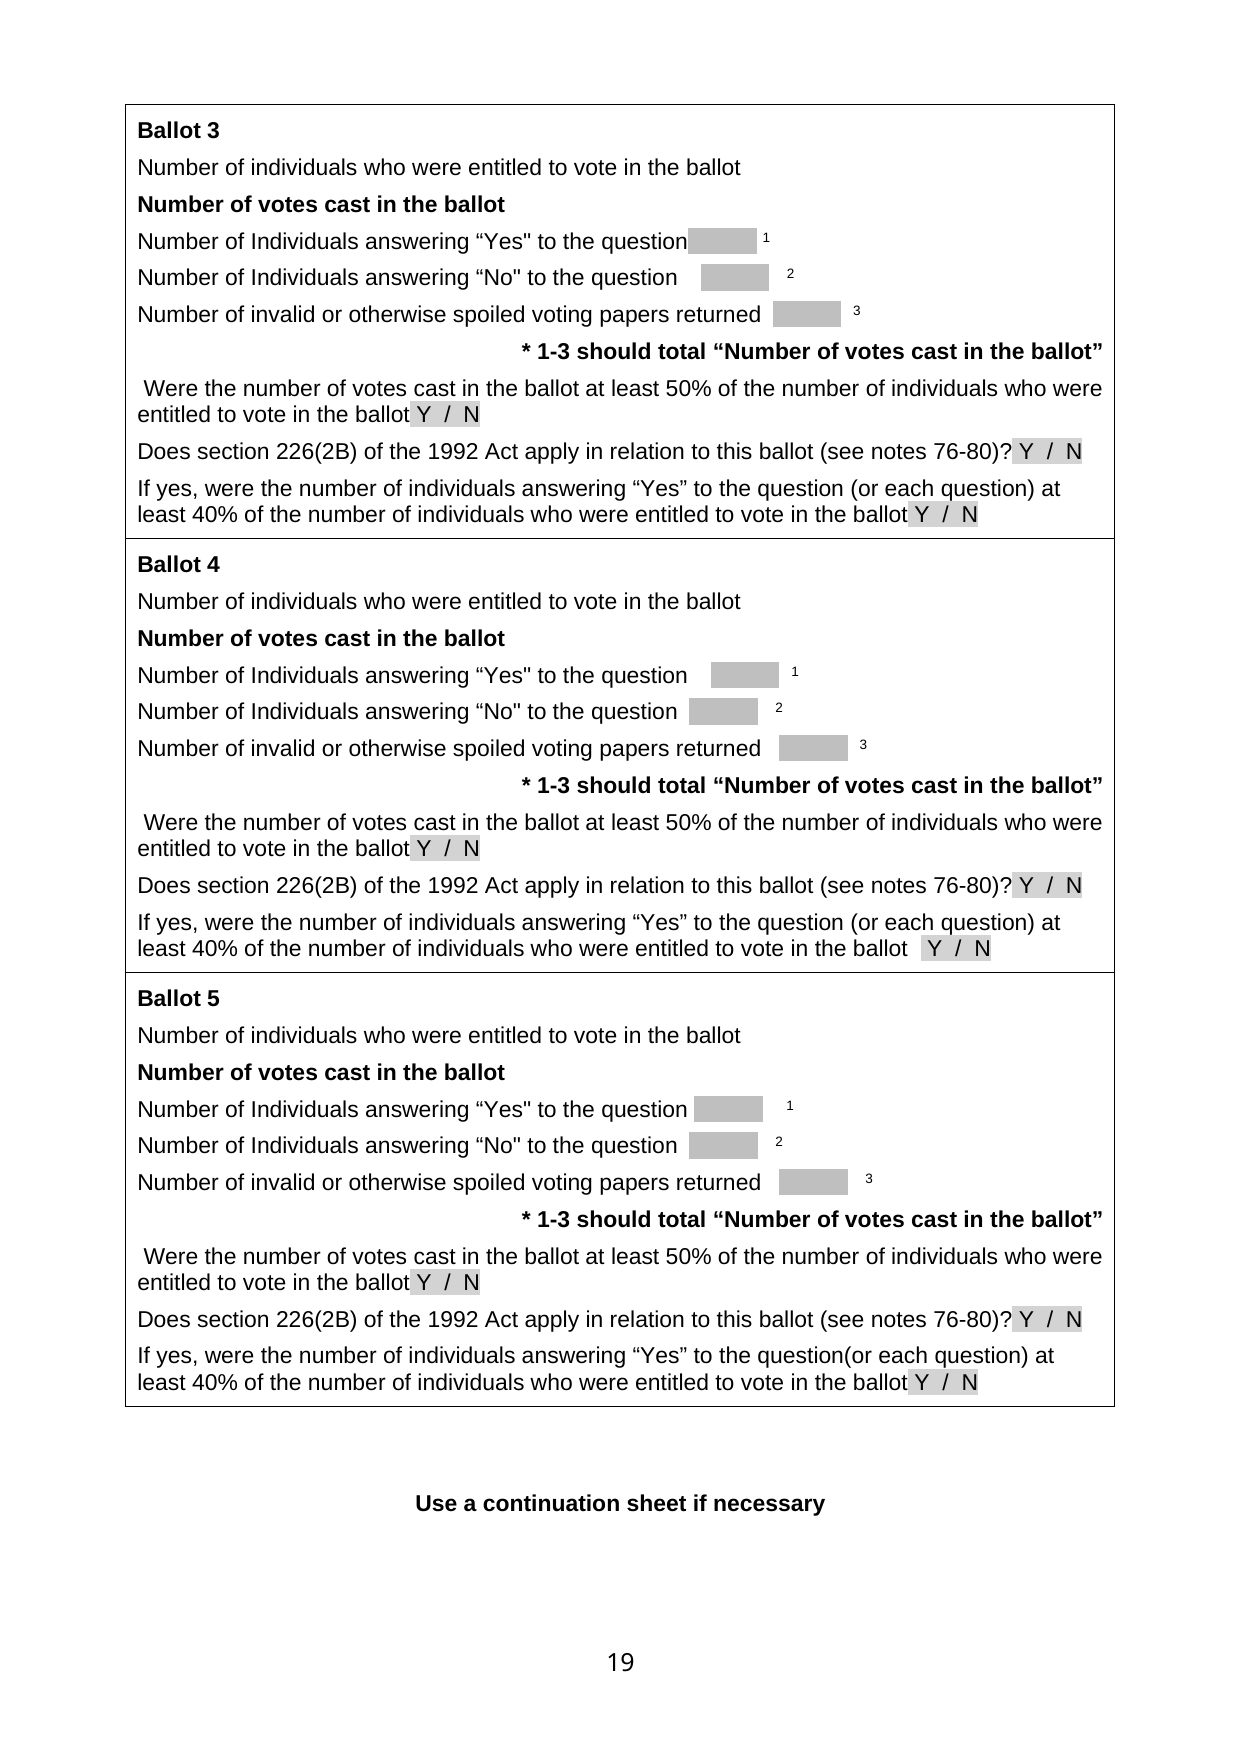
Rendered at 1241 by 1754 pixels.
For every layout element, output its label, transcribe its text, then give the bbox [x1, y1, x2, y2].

text Use a continuation sheet if necessary [75, 1490, 1166, 1516]
table_header Ballot 3 Number of individuals who were entitled to vote in the ballot Number of votes cast in the ballot Number of Individuals answering “Yes" to the question 1 Number of Individuals answering “No" to the question 2 Number of invalid or otherwise spoiled voting papers returned 3 * 1-3 should total “Number of votes cast in the ballot” Were the number of votes cast in the ballot at least 50% of the number of individuals who were entitled to vote in the ballot Y / N Does section 226(2B) of the 1992 Act apply in relation to this ballot (see notes 76-80)? Y / N If yes, were the number of individuals answering “Yes” to the question (or each question) at least 40% of the number of individuals who were entitled to vote in the ballot Y / N [126, 105, 1114, 538]
table_cell Ballot 5 Number of individuals who were entitled to vote in the ballot Number of votes cast in the ballot Number of Individuals answering “Yes" to the question 1 Number of Individuals answering “No" to the question 2 Number of invalid or otherwise spoiled voting papers returned 3 * 1-3 should total “Number of votes cast in the ballot” Were the number of votes cast in the ballot at least 50% of the number of individuals who were entitled to vote in the ballot Y / N Does section 226(2B) of the 1992 Act apply in relation to this ballot (see notes 76-80)? Y / N If yes, were the number of individuals answering “Yes” to the question(or each question) at least 40% of the number of individuals who were entitled to vote in the ballot Y / N [126, 973, 1114, 1406]
table_cell Ballot 4 Number of individuals who were entitled to vote in the ballot Number of votes cast in the ballot Number of Individuals answering “Yes" to the question 1 Number of Individuals answering “No" to the question 2 Number of invalid or otherwise spoiled voting papers returned 3 * 1-3 should total “Number of votes cast in the ballot” Were the number of votes cast in the ballot at least 50% of the number of individuals who were entitled to vote in the ballot Y / N Does section 226(2B) of the 1992 Act apply in relation to this ballot (see notes 76-80)? Y / N If yes, were the number of individuals answering “Yes” to the question (or each question) at least 40% of the number of individuals who were entitled to vote in the ballot Y / N [126, 539, 1114, 972]
